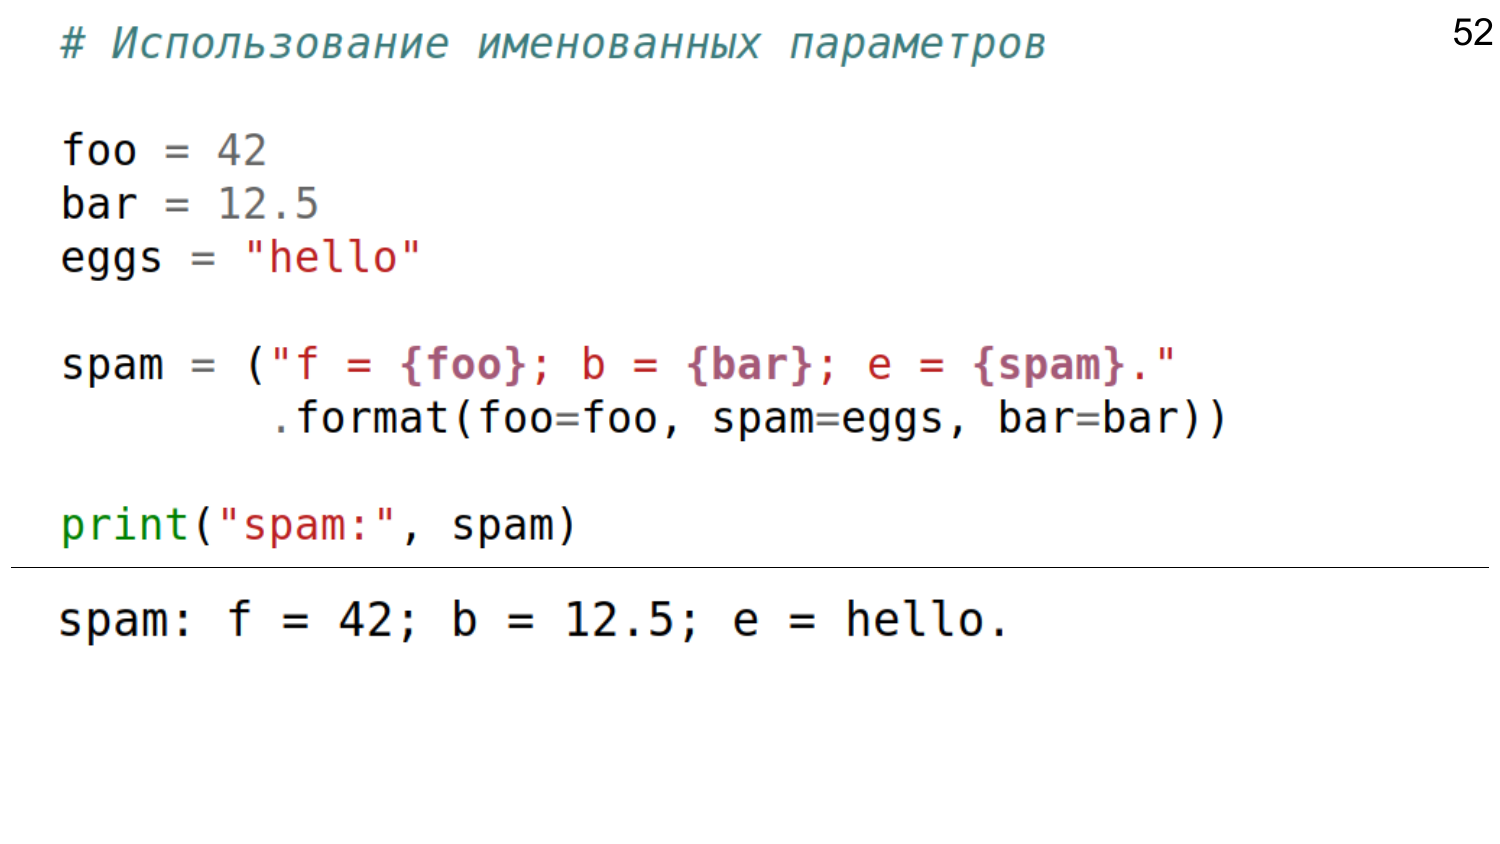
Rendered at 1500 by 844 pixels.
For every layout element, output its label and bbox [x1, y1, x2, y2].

picture [47, 592, 1015, 652]
picture [47, 15, 1237, 560]
